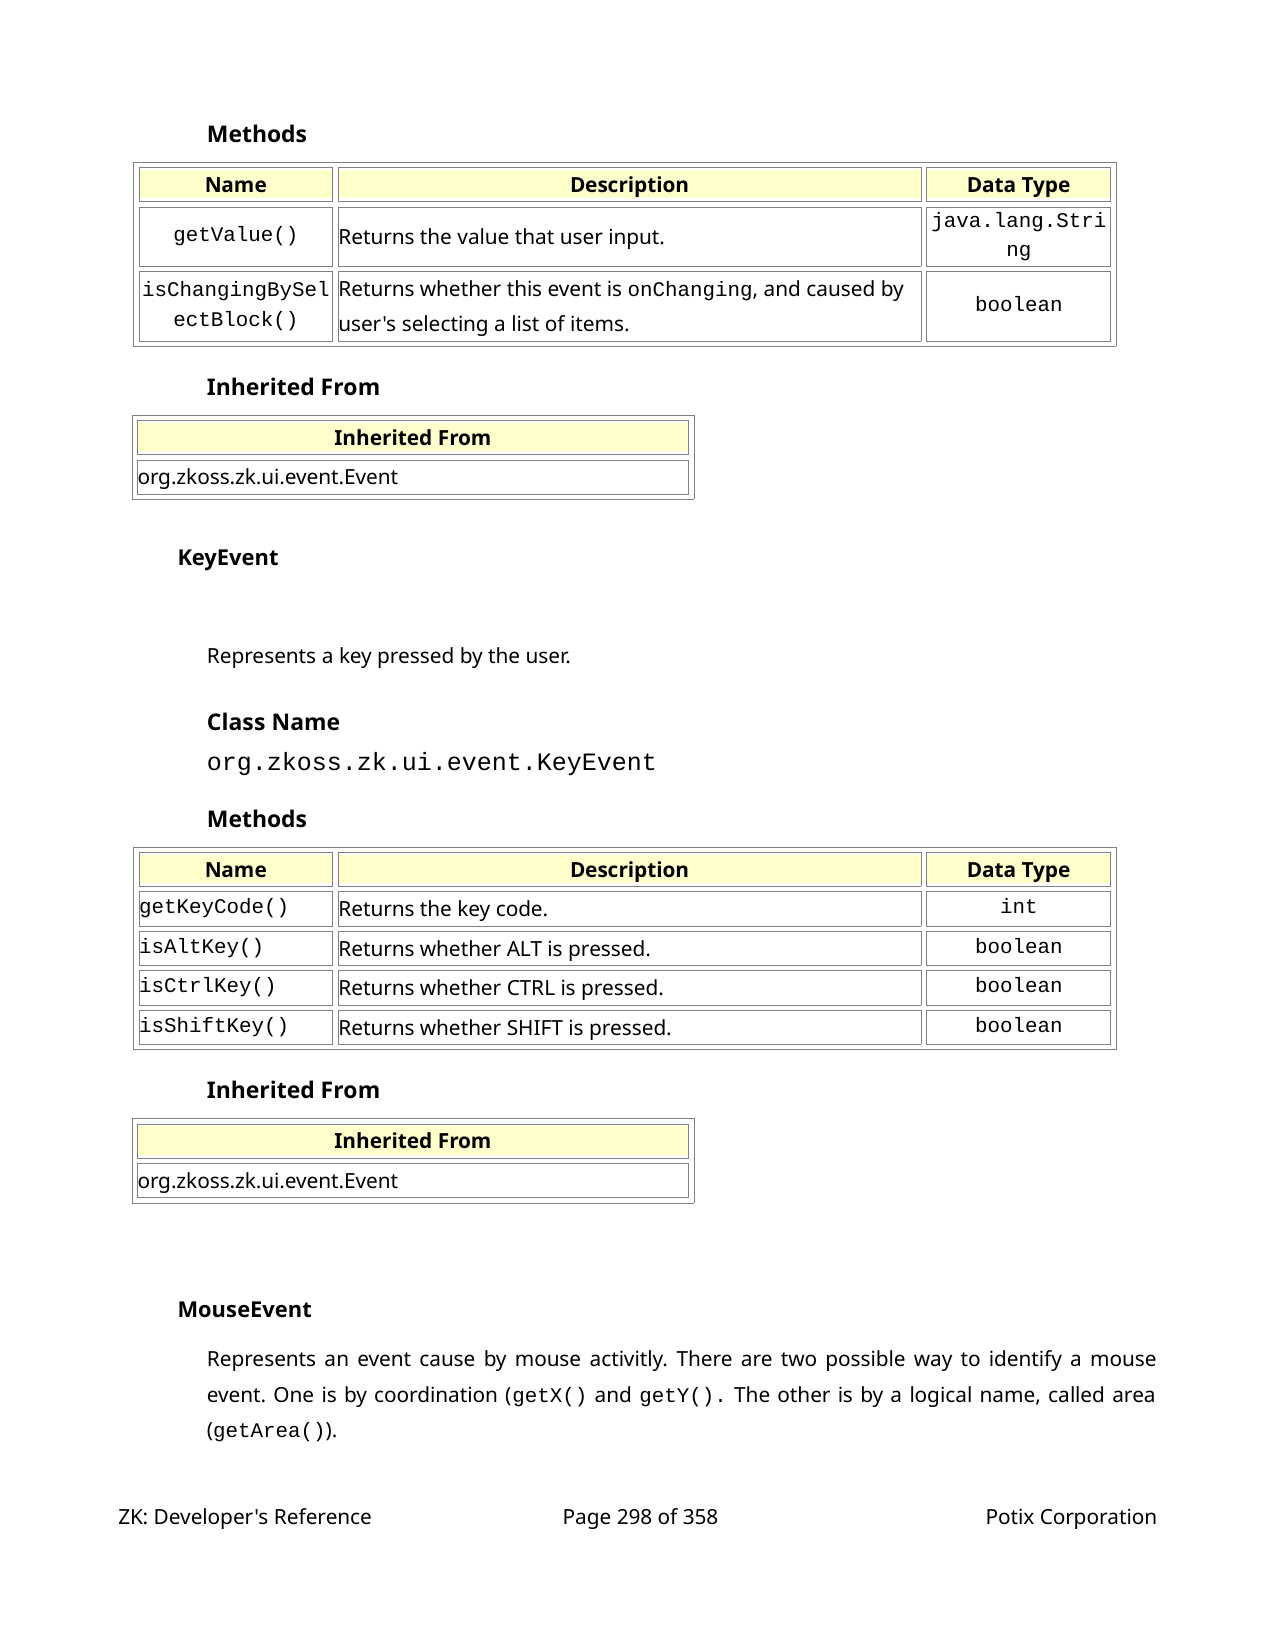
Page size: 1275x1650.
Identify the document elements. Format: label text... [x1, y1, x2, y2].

text org.zkoss.zk.ui.event.KeyEvent [207, 749, 1157, 778]
table_cell isAltKey() [136, 926, 335, 965]
table_header Inherited From [134, 416, 691, 454]
table_cell Returns whether ALT is pressed. [335, 926, 924, 965]
table_cell org.zkoss.zk.ui.event.Event [134, 454, 691, 494]
table_cell Returns the key code. [335, 886, 924, 926]
table_cell boolean [924, 1005, 1113, 1044]
table_cell int [924, 886, 1113, 926]
subtitle Inherited From [207, 1074, 1157, 1106]
table_header Description [335, 848, 924, 886]
table_cell isChangingBySelectBlock() [136, 266, 335, 341]
table_header Name [136, 848, 335, 886]
table_cell isCtrlKey() [136, 965, 335, 1004]
subtitle Methods [207, 803, 1157, 834]
table_header Data Type [924, 163, 1113, 201]
subtitle Methods [207, 118, 1157, 149]
table_cell Returns whether SHIFT is pressed. [335, 1005, 924, 1044]
table_cell getKeyCode() [136, 886, 335, 926]
table_cell isShiftKey() [136, 1005, 335, 1044]
table_header Inherited From [134, 1119, 691, 1158]
subtitle KeyEvent [177, 542, 1157, 572]
table_cell Returns whether this event is onChanging, and caused by user's selecting a list of items. [335, 266, 924, 341]
table_cell boolean [924, 266, 1113, 341]
subtitle Class Name [207, 706, 1157, 737]
table_cell org.zkoss.zk.ui.event.Event [134, 1158, 691, 1197]
text Represents a key pressed by the user. [207, 641, 1157, 669]
table_cell boolean [924, 965, 1113, 1004]
table_cell boolean [924, 926, 1113, 965]
subtitle Inherited From [207, 371, 1157, 402]
table_header Name [136, 163, 335, 201]
table_cell getValue() [136, 201, 335, 266]
table_cell java.lang.String [924, 201, 1113, 266]
text Represents an event cause by mouse activitly. There are two possible way to identify a mouse event. One is by coordination (getX() and getY(). The other is by a logical name, called area (getArea()). [207, 1344, 1157, 1444]
table_cell Returns the value that user input. [335, 201, 924, 266]
table_header Data Type [924, 848, 1113, 886]
table_header Description [335, 163, 924, 201]
table_cell Returns whether CTRL is pressed. [335, 965, 924, 1004]
subtitle MouseEvent [177, 1294, 1157, 1324]
